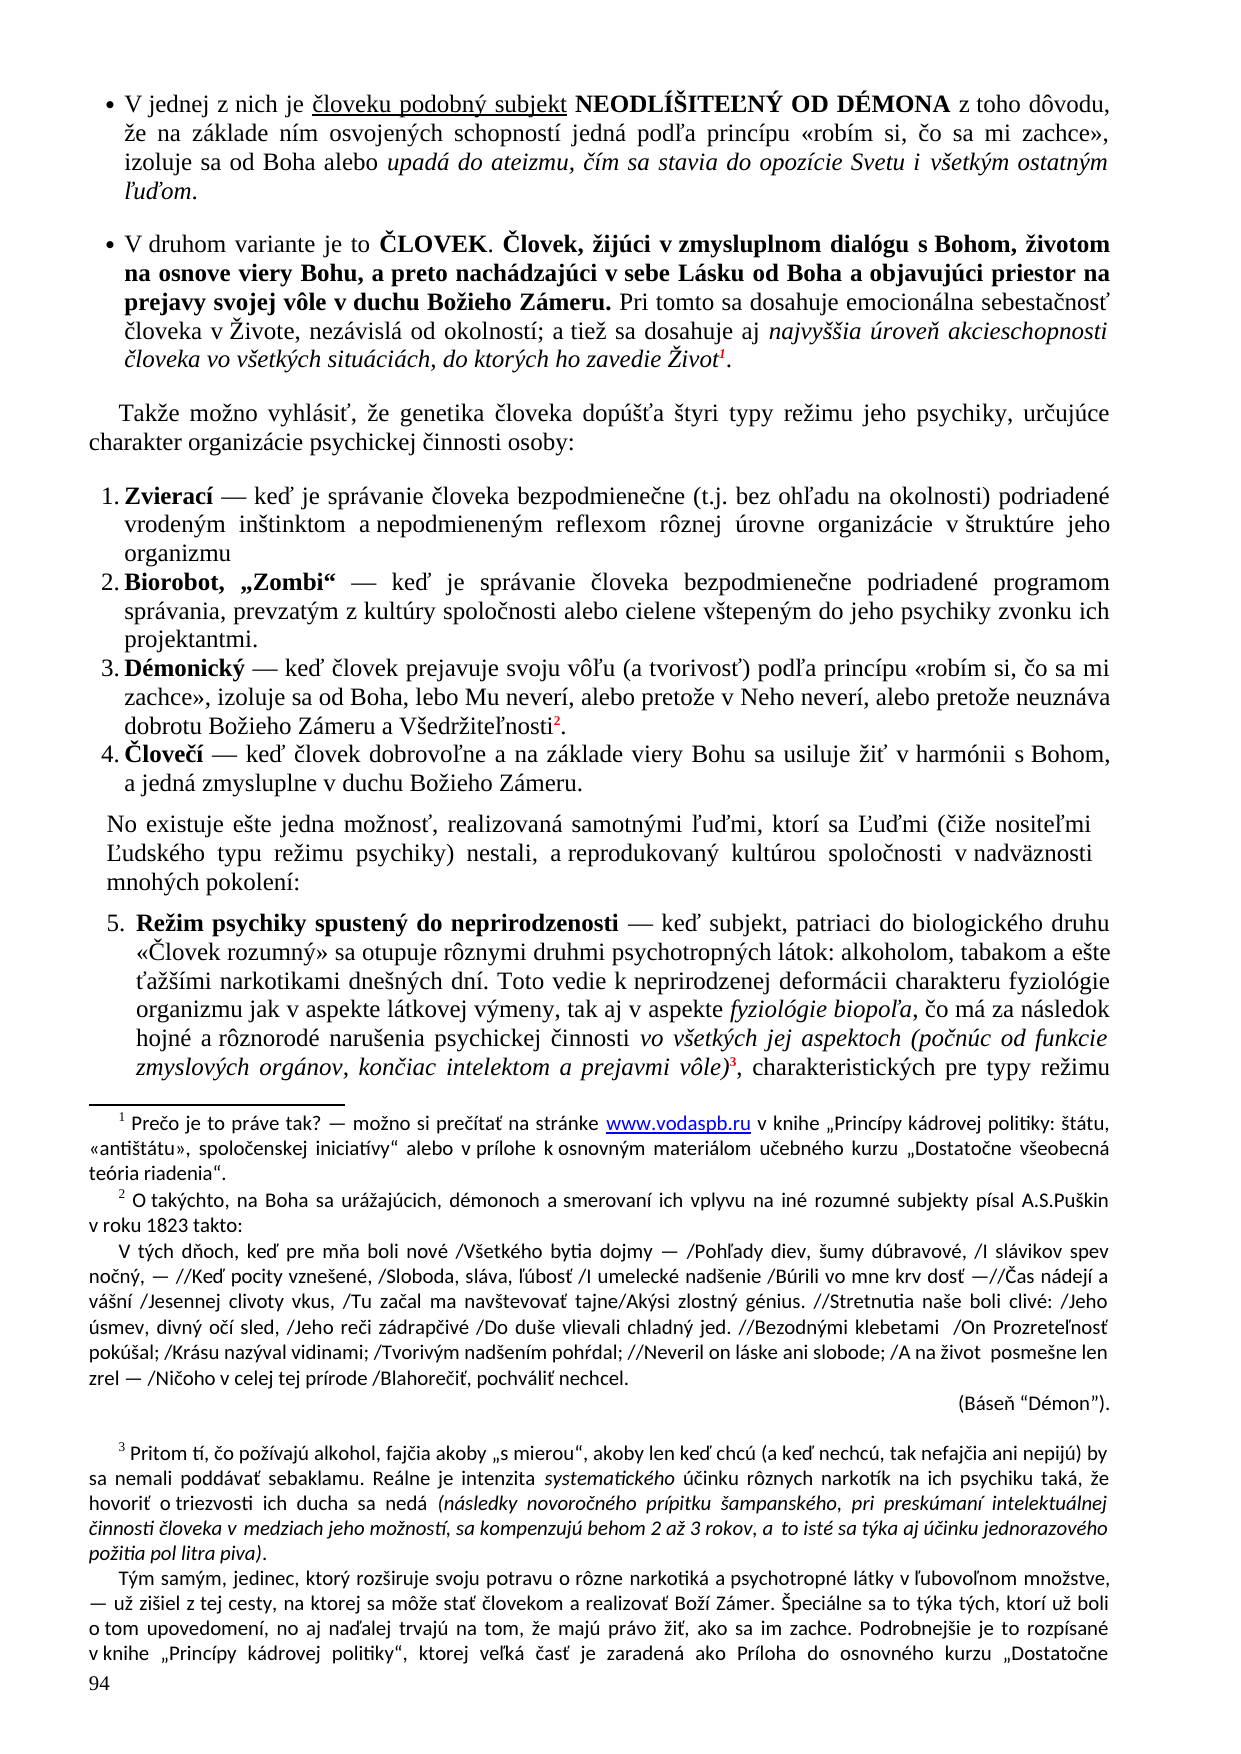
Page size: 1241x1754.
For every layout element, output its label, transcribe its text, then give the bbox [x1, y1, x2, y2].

list Človečí — keď človek dobrovoľne a na základe viery Bohu sa usiluje žiť v harmónii s Bohom, a jedná zmysluplne v duchu Božieho Zámeru. [94, 739, 1110, 797]
list Biorobot, „Zombi“ — keď je správanie človeka bezpodmienečne podriadené programom správania, prevzatým z kultúry spoločnosti alebo cielene vštepeným do jeho psychiky zvonku ich projektantmi. [94, 567, 1110, 653]
list Pritom tí, čo požívajú alkohol, fajčia akoby „s mierou“, akoby len keď chcú (a keď nechcú, tak nefajčia ani nepijú) by sa nemali poddávať sebaklamu. Reálne je intenzita systematického účinku rôznych narkotík na ich psychiku taká, že hovoriť o triezvosti ich ducha sa nedá (následky novoročného prípitku šampanského, pri preskúmaní intelektuálnej činnosti človeka v medziach jeho možností, sa kompenzujú behom 2 až 3 rokov, a to isté sa týka aj účinku jednorazového požitia pol litra piva). [89, 1440, 1110, 1565]
list V druhom variante je to ČLOVEK. Človek, žijúci v zmysluplnom dialógu s Bohom, životom na osnove viery Bohu, a preto nachádzajúci v sebe Lásku od Boha a objavujúci priestor na prejavy svojej vôle v duchu Božieho Zámeru. Pri tomto sa dosahuje emocionálna sebestačnosť človeka v Živote, nezávislá od okolností; a tiež sa dosahuje aj najvyššia úroveň akcieschopnosti človeka vo všetkých situáciách, do ktorých ho zavedie Život. [106, 229, 1110, 373]
list Zvierací — keď je správanie človeka bezpodmienečne (t.j. bez ohľadu na okolnosti) podriadené vrodeným inštinktom a nepodmieneným reflexom rôznej úrovne organizácie v štruktúre jeho organizmu [94, 481, 1110, 567]
list Tým samým, jedinec, ktorý rozširuje svoju potravu o rôzne narkotiká a psychotropné látky v ľubovoľnom množstve, — už zišiel z tej cesty, na ktorej sa môže stať človekom a realizovať Boží Zámer. Špeciálne sa to týka tých, ktorí už boli o tom upovedomení, no aj naďalej trvajú na tom, že majú právo žiť, ako sa im zachce. Podrobnejšie je to rozpísané v knihe „Princípy kádrovej politiky“, ktorej veľká časť je zaradená ako Príloha do osnovného kurzu „Dostatočne [89, 1565, 1110, 1665]
list Režim psychiky spustený do neprirodzenosti — keď subjekt, patriaci do biologického druhu «Človek rozumný» sa otupuje rôznymi druhmi psychotropných látok: alkoholom, tabakom a ešte ťažšími narkotikami dnešných dní. Toto vedie k neprirodzenej deformácii charakteru fyziológie organizmu jak v aspekte látkovej výmeny, tak aj v aspekte fyziológie biopoľa, čo má za následok hojné a rôznorodé narušenia psychickej činnosti vo všetkých jej aspektoch (počnúc od funkcie zmyslových orgánov, končiac intelektom a prejavmi vôle), charakteristických pre typy režimu [106, 908, 1110, 1081]
list Prečo je to práve tak? — možno si prečítať na stránke www.vodaspb.ru v knihe „Princípy kádrovej politiky: štátu, «antištátu», spoločenskej iniciatívy“ alebo v prílohe k osnovným materiálom učebného kurzu „Dostatočne všeobecná teória riadenia“. [89, 1111, 1110, 1186]
text Takže možno vyhlásiť, že genetika človeka dopúšťa štyri typy režimu jeho psychiky, určujúce charakter organizácie psychickej činnosti osoby: [89, 398, 1110, 456]
list (Báseň “Démon”). [89, 1390, 1110, 1415]
list O takýchto, na Boha sa urážajúcich, démonoch a smerovaní ich vplyvu na iné rozumné subjekty písal A.S.Puškin v roku 1823 takto: [89, 1186, 1110, 1238]
list Démonický — keď človek prejavuje svoju vôľu (a tvorivosť) podľa princípu «robím si, čo sa mi zachce», izoluje sa od Boha, lebo Mu neverí, alebo pretože v Neho neverí, alebo pretože neuznáva dobrotu Božieho Zámeru a Všedržiteľnosti. [94, 653, 1110, 739]
list V jednej z nich je človeku podobný subjekt NEODLÍŠITEĽNÝ OD DÉMONA z toho dôvodu, že na základe ním osvojených schopností jedná podľa princípu «robím si, čo sa mi zachce», izoluje sa od Boha alebo upadá do ateizmu, čím sa stavia do opozície Svetu i všetkým ostatným ľuďom. [106, 89, 1110, 204]
text No existuje ešte jedna možnosť, realizovaná samotnými ľuďmi, ktorí sa Ľuďmi (čiže nositeľmi Ľudského typu režimu psychiky) nestali, a reprodukovaný kultúrou spoločnosti v nadväznosti mnohých pokolení: [106, 809, 1093, 896]
list V tých dňoch, keď pre mňa boli nové /Všetkého bytia dojmy — /Pohľady diev, šumy dúbravové, /I slávikov spev nočný, — //Keď pocity vznešené, /Sloboda, sláva, ľúbosť /I umelecké nadšenie /Búrili vo mne krv dosť —//Čas nádejí a vášní /Jesennej clivoty vkus, /Tu začal ma navštevovať tajne/Akýsi zlostný génius. //Stretnutia naše boli clivé: /Jeho úsmev, divný očí sled, /Jeho reči zádrapčivé /Do duše vlievali chladný jed. //Bezodnými klebetami /On Prozreteľnosť pokúšal; /Krásu nazýval vidinami; /Tvorivým nadšením pohŕdal; //Neveril on láske ani slobode; /A na život posmešne len zrel — /Ničoho v celej tej prírode /Blahorečiť, pochváliť nechcel. [89, 1238, 1110, 1390]
